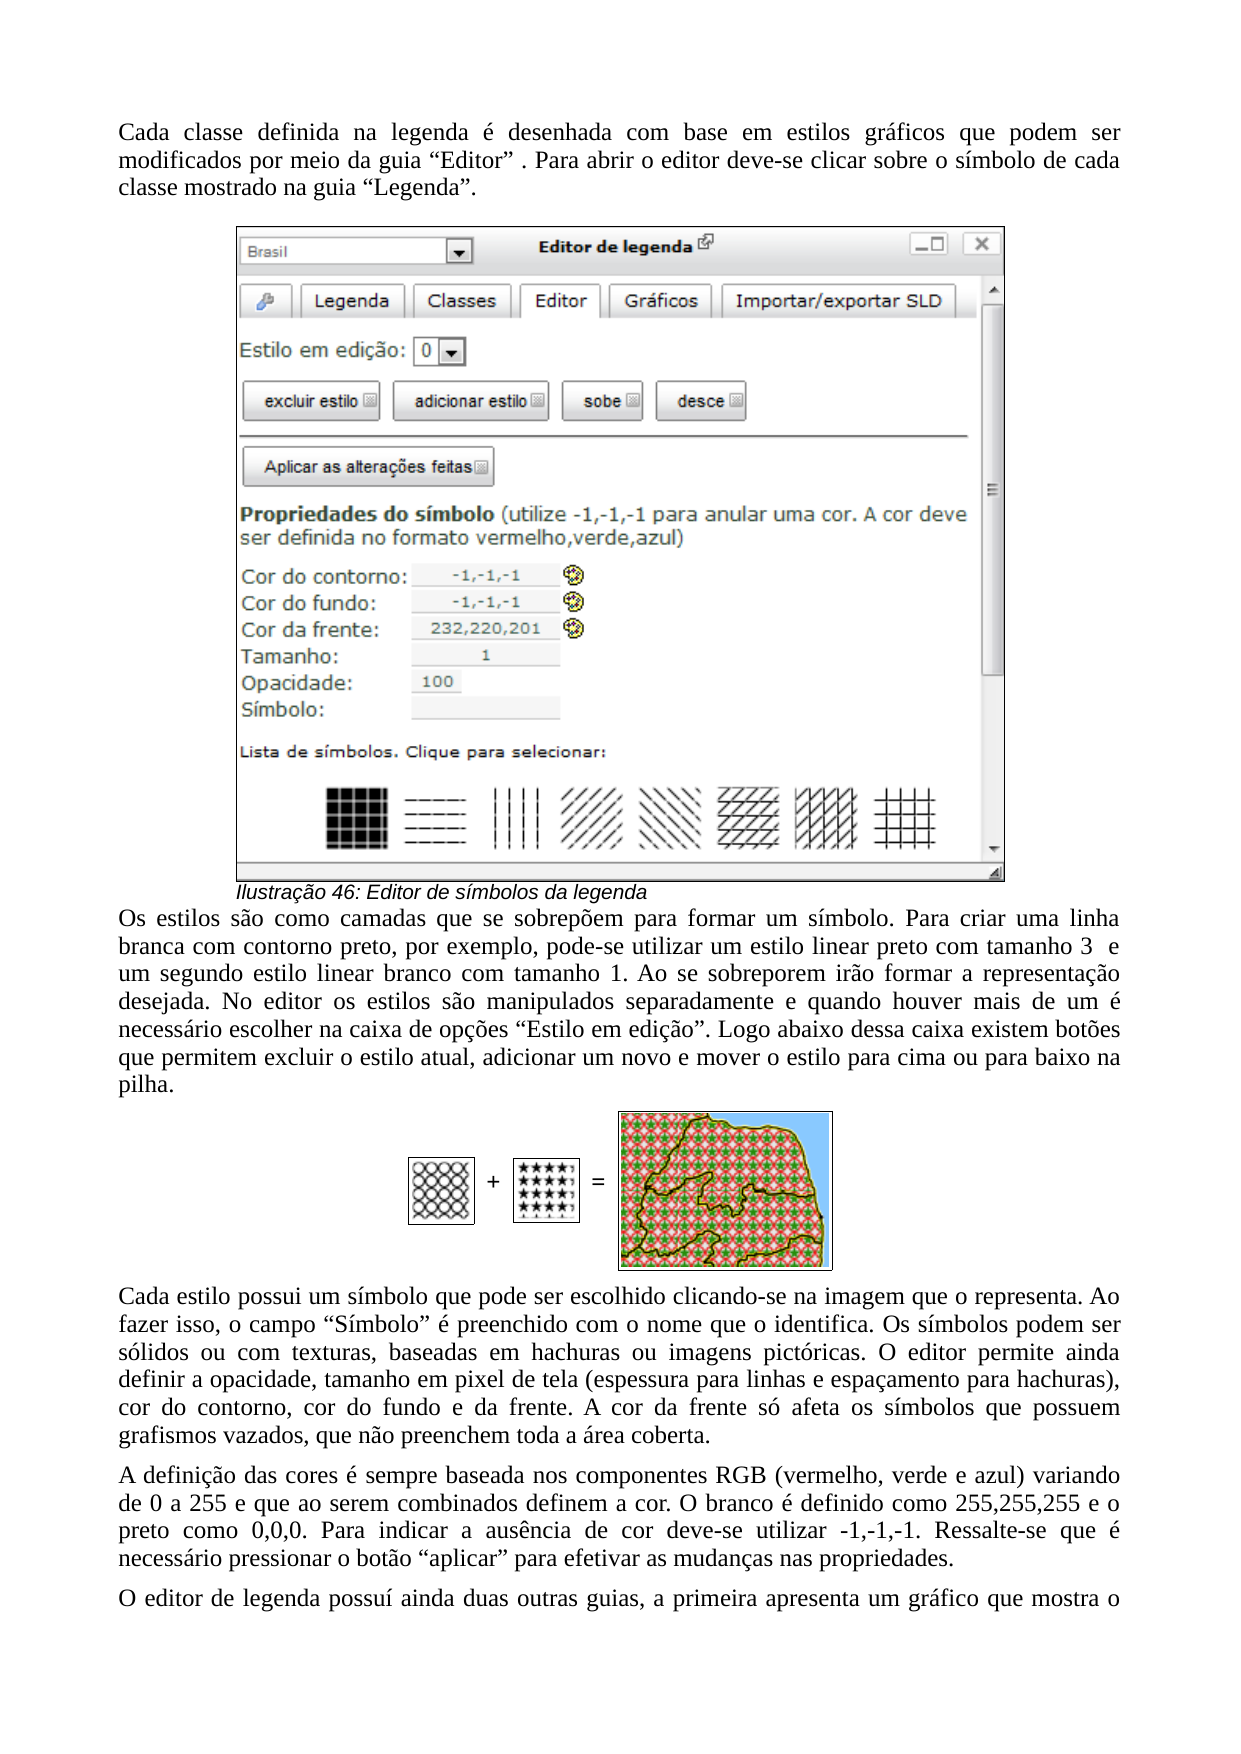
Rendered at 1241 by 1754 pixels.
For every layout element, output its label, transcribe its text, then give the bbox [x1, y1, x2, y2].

text A definição das cores é sempre baseada nos componentes RGB (vermelho, verde e azul) variando de 0 a 255 e que ao serem combinados definem a cor. O branco é definido como 255,255,255 e o preto como 0,0,0. Para indicar a ausência de cor deve-se utilizar -1,-1,-1. Ressalte-se que é necessário pressionar o botão “aplicar” para efetivar as mudanças nas propriedades. [118, 1461, 1122, 1572]
picture [516, 1161, 576, 1220]
text O editor de legenda possuí ainda duas outras guias, a primeira apresenta um gráfico que mostra o [118, 1584, 1122, 1612]
text [619, 1112, 832, 1270]
text Ilustração 46: Editor de símbolos da legenda [236, 882, 1004, 904]
text Cada estilo possui um símbolo que pode ser escolhido clicando-se na imagem que o representa. Ao fazer isso, o campo “Símbolo” é preenchido com o nome que o identifica. Os símbolos podem ser sólidos ou com texturas, baseadas em hachuras ou imagens pictóricas. O editor permite ainda definir a opacidade, tamanho em pixel de tela (espessura para linhas e espaçamento para hachuras), cor do contorno, cor do fundo e da frente. A cor da frente só afeta os símbolos que possuem grafismos vazados, que não preenchem toda a área coberta. [118, 1282, 1122, 1449]
text [833, 1111, 1122, 1270]
picture [621, 1113, 829, 1267]
text Os estilos são como camadas que se sobrepõem para formar um símbolo. Para criar uma linha branca com contorno preto, por exemplo, pode-se utilizar um estilo linear preto com tamanho 3 e um segundo estilo linear branco com tamanho 1. Ao se sobreporem irão formar a representação desejada. No editor os estilos são manipulados separadamente e quando houver mais de um é necessário escolher na caixa de opções “Estilo em edição”. Logo abaixo dessa caixa existem botões que permitem excluir o estilo atual, adicionar um novo e mover o estilo para cima ou para baixo na pilha. [118, 214, 1122, 1098]
text Cada classe definida na legenda é desenhada com base em estilos gráficos que podem ser modificados por meio da guia “Editor” . Para abrir o editor deve-se clicar sobre o símbolo de cada classe mostrado na guia “Legenda”. [118, 118, 1122, 201]
picture [411, 1159, 471, 1221]
picture [237, 227, 1004, 881]
text + = [118, 1111, 618, 1270]
